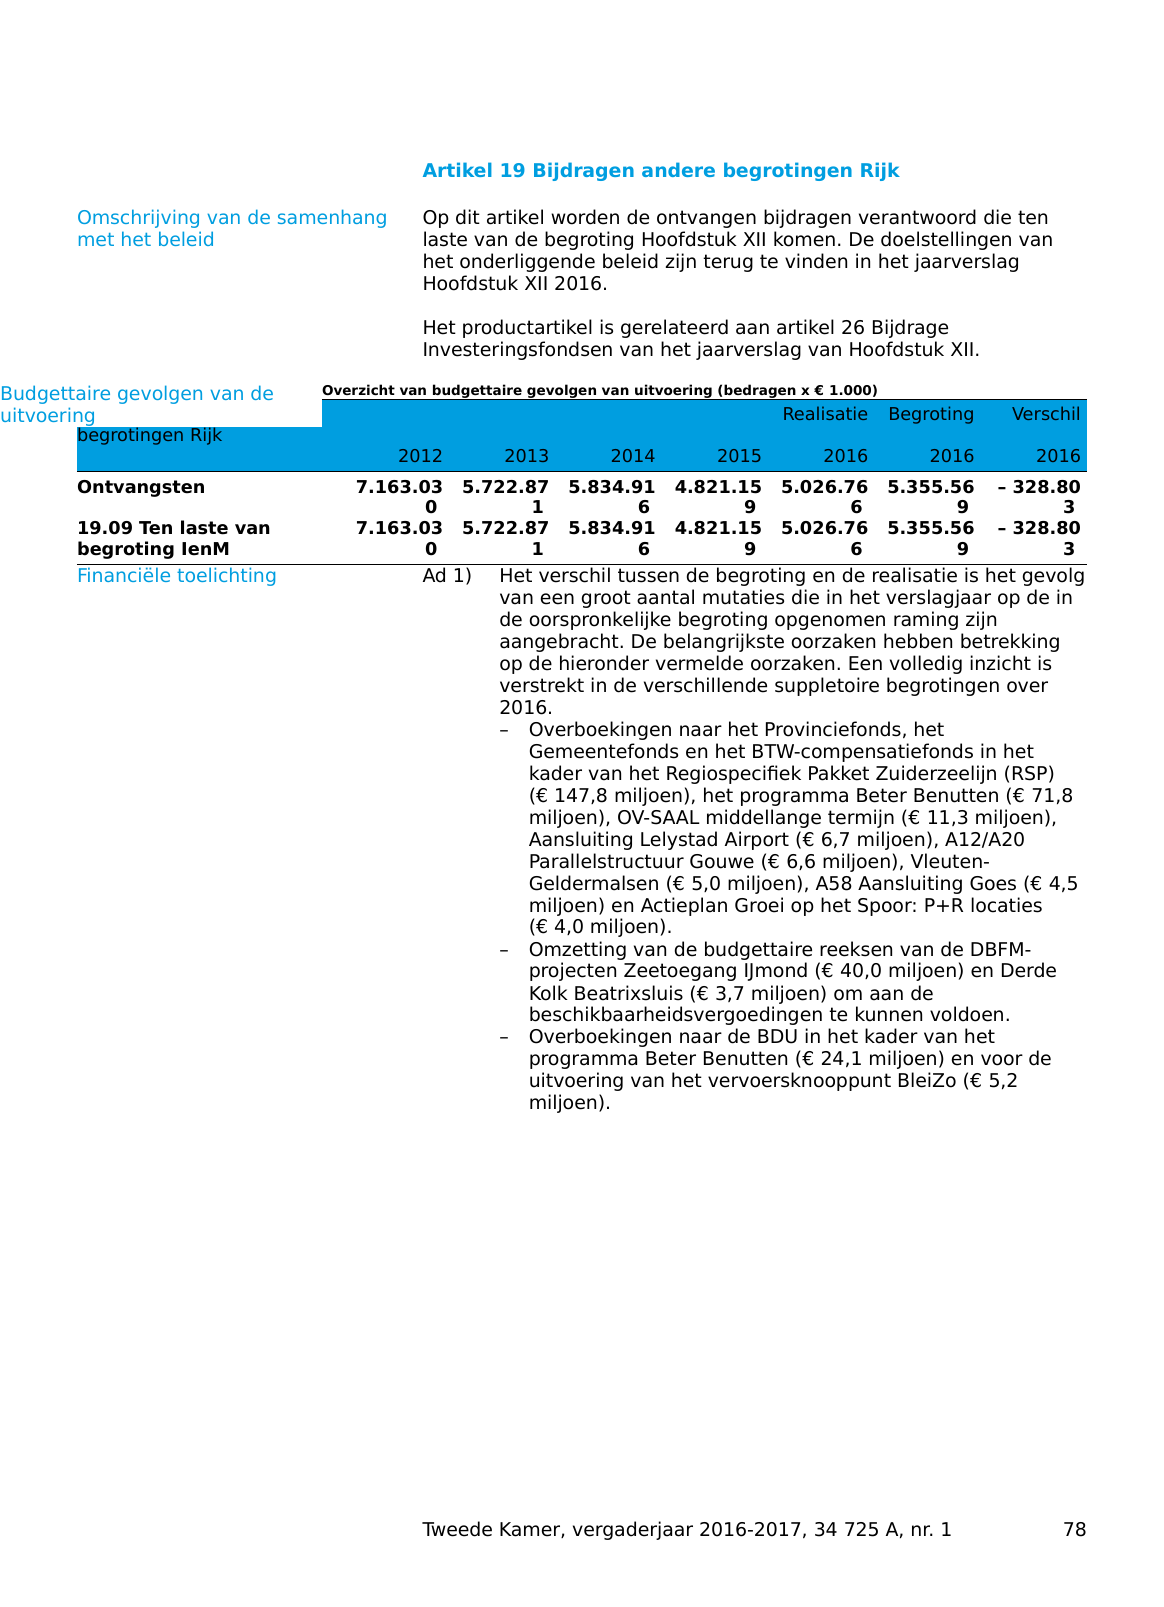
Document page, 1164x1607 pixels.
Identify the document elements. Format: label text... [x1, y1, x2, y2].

table_cell 5.355.569 [874, 518, 980, 564]
table_cell Begroting [874, 400, 980, 446]
table_cell 5.722.871 [449, 472, 555, 518]
text Het productartikel is gerelateerd aan artikel 26 Bijdrage Investeringsfondsen van het jaarverslag van Hoofdstuk XII. [422, 317, 1087, 361]
table_cell 5.355.569 [874, 472, 980, 518]
table_header Overzicht van budgettaire gevolgen van uitvoering (bedragen x € 1.000) [0, 383, 1087, 427]
text – Overboekingen naar de BDU in het kader van het programma Beter Benutten (€ 24,1 miljoen) en voor de uitvoering van het vervoersknooppunt BleiZo (€ 5,2 miljoen). [499, 1026, 1087, 1114]
table_cell Ontvangsten [77, 472, 342, 518]
table_cell 19. Bijdragen andere begrotingen Rijk [77, 400, 342, 446]
table_cell Verschil [980, 400, 1087, 446]
text – Overboekingen naar het Provinciefonds, het Gemeentefonds en het BTW-compensatiefonds in het kader van het Regiospecifiek Pakket Zuiderzeelijn (RSP) (€ 147,8 miljoen), het programma Beter Benutten (€ 71,8 miljoen), OV-SAAL middellange termijn (€ 11,3 miljoen), Aansluiting Lelystad Airport (€ 6,7 miljoen), A12/A20 Parallelstructuur Gouwe (€ 6,6 miljoen), Vleuten-Geldermalsen (€ 5,0 miljoen), A58 Aansluiting Goes (€ 4,5 miljoen) en Actieplan Groei op het Spoor: P+R locaties (€ 4,0 miljoen). [499, 719, 1087, 938]
table_cell 2013 [449, 446, 555, 471]
table_cell 19.09 Ten laste van begroting IenM [77, 518, 342, 564]
table_cell 4.821.159 [661, 518, 768, 564]
text Omschrijving van de samenhang met het beleid [77, 207, 399, 251]
table_cell 4.821.159 [661, 472, 768, 518]
table_cell – 328.803 [980, 472, 1087, 518]
text Op dit artikel worden de ontvangen bijdragen verantwoord die ten laste van de begroting Hoofdstuk XII komen. De doelstellingen van het onderliggende beleid zijn terug te vinden in het jaarverslag Hoofdstuk XII 2016. [422, 207, 1087, 295]
table_cell 2016 [874, 446, 980, 471]
text Financiële toelichting [77, 565, 399, 587]
text – Omzetting van de budgettaire reeksen van de DBFM-projecten Zeetoegang IJmond (€ 40,0 miljoen) en Derde Kolk Beatrixsluis (€ 3,7 miljoen) om aan de beschikbaarheidsvergoedingen te kunnen voldoen. [499, 938, 1087, 1026]
table_cell 7.163.030 [343, 472, 449, 518]
table_cell 7.163.030 [343, 518, 449, 564]
table_cell 5.834.916 [555, 518, 661, 564]
table_cell 2016 [980, 446, 1087, 471]
table_cell 2012 [343, 446, 449, 471]
table_cell 5.026.766 [768, 518, 874, 564]
table_cell 5.834.916 [555, 472, 661, 518]
table_cell 2016 [768, 446, 874, 471]
table_cell 2014 [555, 446, 661, 471]
table_cell Realisatie [343, 400, 874, 446]
subtitle Artikel 19 Bijdragen andere begrotingen Rijk [422, 160, 1087, 182]
table_cell 5.026.766 [768, 472, 874, 518]
table_cell 2015 [661, 446, 768, 471]
table_cell [77, 446, 342, 471]
text Ad 1) Het verschil tussen de begroting en de realisatie is het gevolg van een groot aantal mutaties die in het verslagjaar op de in de oorspronkelijke begroting opgenomen raming zijn aangebracht. De belangrijkste oorzaken hebben betrekking op de hieronder vermelde oorzaken. Een volledig inzicht is verstrekt in de verschillende suppletoire begrotingen over 2016. [422, 565, 1087, 719]
table_cell – 328.803 [980, 518, 1087, 564]
table_cell 5.722.871 [449, 518, 555, 564]
